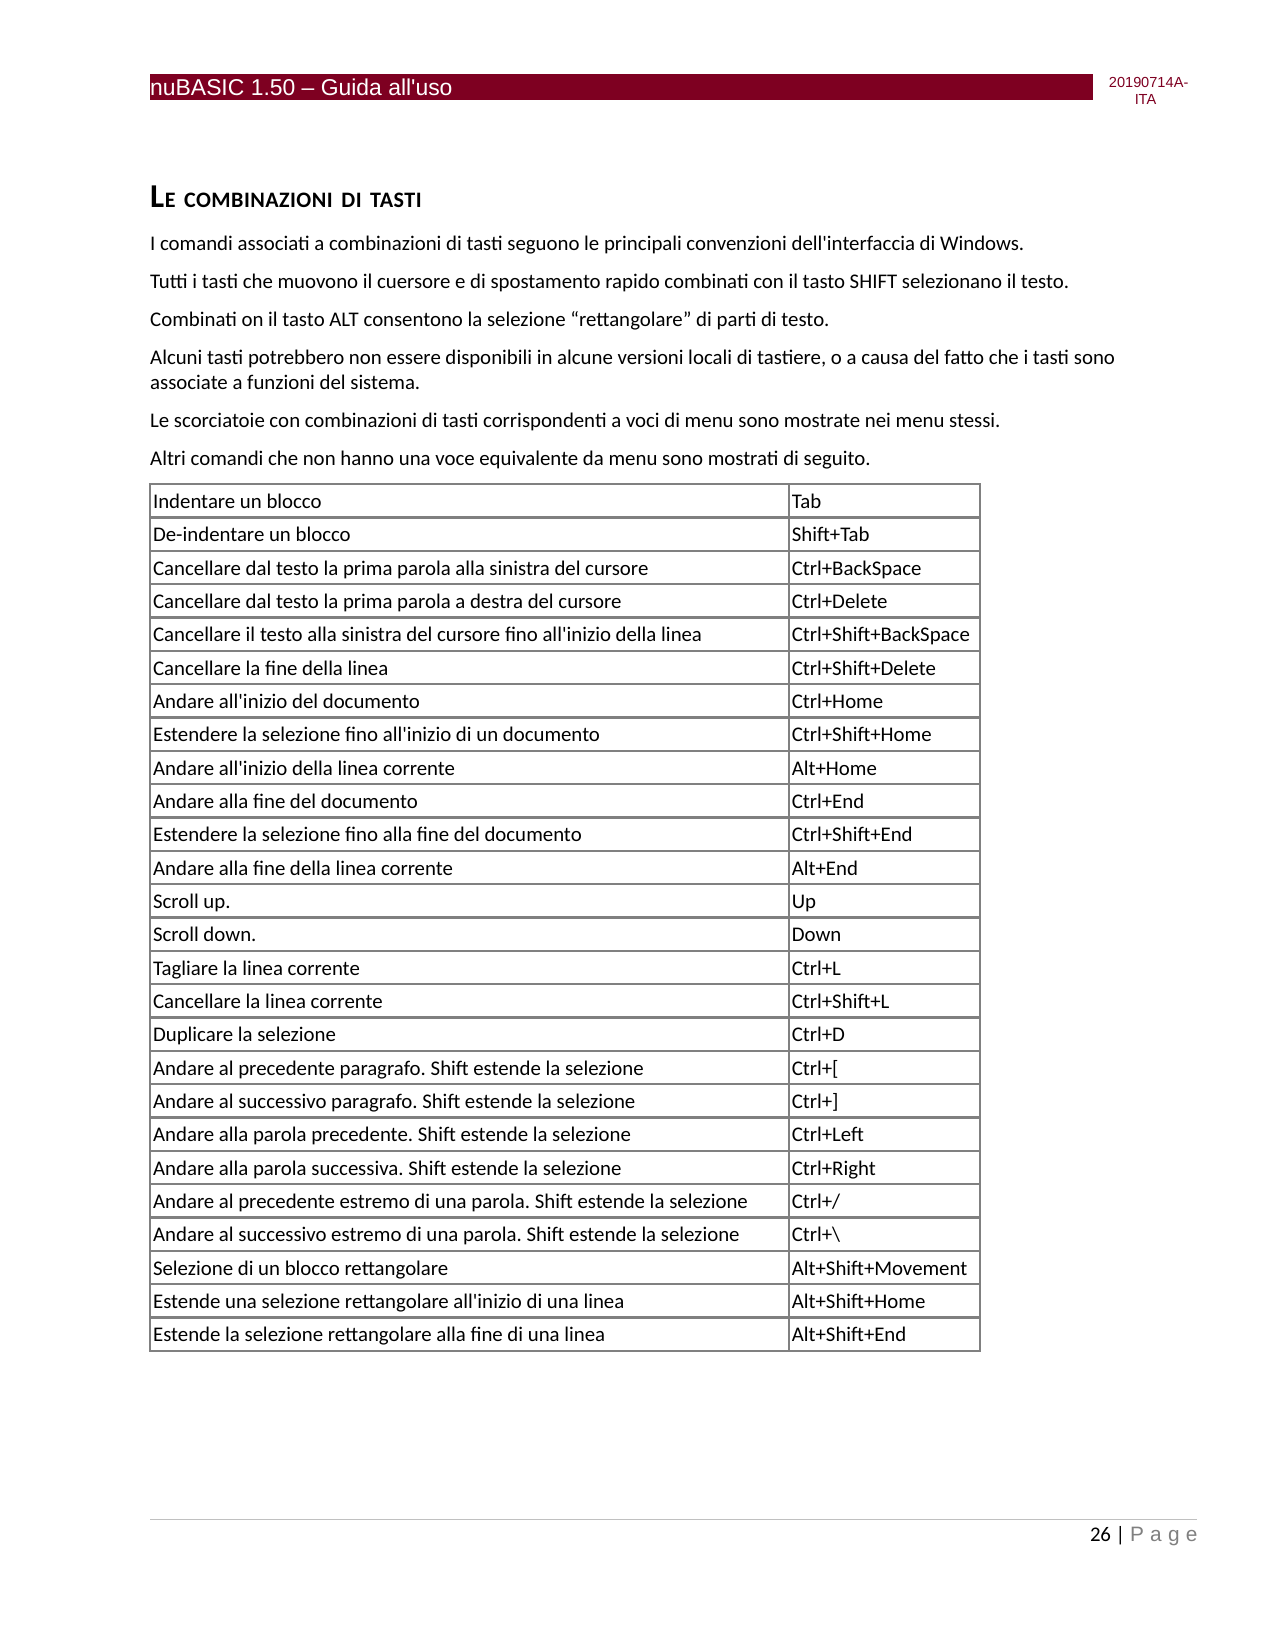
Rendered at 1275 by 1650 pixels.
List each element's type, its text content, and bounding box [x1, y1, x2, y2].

table_cell Estende la selezione rettangolare alla fine di una linea [151, 1319, 788, 1350]
table_cell Duplicare la selezione [151, 1019, 788, 1050]
text Tutti i tasti che muovono il cuersore e di spostamento rapido combinati con il tasto SHIFT selezionano il testo. [150, 268, 1197, 293]
table_cell Andare alla fine della linea corrente [151, 852, 788, 883]
table_cell Ctrl+Shift+End [790, 819, 979, 850]
table_cell Ctrl+Delete [790, 585, 979, 616]
table_cell Andare alla parola precedente. Shift estende la selezione [151, 1119, 788, 1150]
table_cell De-indentare un blocco [151, 519, 788, 550]
text Combinati on il tasto ALT consentono la selezione “rettangolare” di parti di testo. [150, 306, 1197, 331]
table_cell Alt+Shift+Home [790, 1285, 979, 1316]
table_cell Andare al precedente estremo di una parola. Shift estende la selezione [151, 1185, 788, 1216]
text Altri comandi che non hanno una voce equivalente da menu sono mostrati di seguito. [150, 445, 1197, 471]
table_cell Cancellare dal testo la prima parola alla sinistra del cursore [151, 552, 788, 583]
table_cell Scroll up. [151, 885, 788, 916]
table_cell Selezione di un blocco rettangolare [151, 1252, 788, 1283]
table_cell Cancellare il testo alla sinistra del cursore fino all'inizio della linea [151, 619, 788, 650]
table_cell Ctrl+D [790, 1019, 979, 1050]
table_cell Shift+Tab [790, 519, 979, 550]
table_header Tab [790, 485, 979, 516]
table_cell Alt+End [790, 852, 979, 883]
text I comandi associati a combinazioni di tasti seguono le principali convenzioni dell'interfaccia di Windows. [150, 230, 1197, 256]
table_cell Ctrl+BackSpace [790, 552, 979, 583]
table_cell Ctrl+Shift+BackSpace [790, 619, 979, 650]
table_cell Ctrl+Home [790, 685, 979, 716]
table_cell Ctrl+Left [790, 1119, 979, 1150]
table_cell Ctrl+L [790, 952, 979, 983]
table_cell Alt+Shift+End [790, 1319, 979, 1350]
table_cell Ctrl+Shift+Delete [790, 652, 979, 683]
table_cell Cancellare la fine della linea [151, 652, 788, 683]
table_cell Alt+Shift+Movement [790, 1252, 979, 1283]
table_cell Andare al successivo estremo di una parola. Shift estende la selezione [151, 1219, 788, 1250]
table_cell Up [790, 885, 979, 916]
table_cell Estende una selezione rettangolare all'inizio di una linea [151, 1285, 788, 1316]
subtitle Le combinazioni di tasti [150, 175, 1197, 216]
table_cell Tagliare la linea corrente [151, 952, 788, 983]
table_cell Ctrl+[ [790, 1052, 979, 1083]
table_cell Ctrl+\ [790, 1219, 979, 1250]
table_cell Ctrl+Right [790, 1152, 979, 1183]
table_cell Andare al precedente paragrafo. Shift estende la selezione [151, 1052, 788, 1083]
table_cell Down [790, 919, 979, 950]
table_cell Estendere la selezione fino all'inizio di un documento [151, 719, 788, 750]
table_cell Andare al successivo paragrafo. Shift estende la selezione [151, 1085, 788, 1116]
table_cell Andare all'inizio del documento [151, 685, 788, 716]
table_cell Ctrl+/ [790, 1185, 979, 1216]
table_header Indentare un blocco [151, 485, 788, 516]
table_cell Cancellare la linea corrente [151, 985, 788, 1016]
table_cell Andare alla parola successiva. Shift estende la selezione [151, 1152, 788, 1183]
table_cell Andare alla fine del documento [151, 785, 788, 816]
table_cell Andare all'inizio della linea corrente [151, 752, 788, 783]
text Alcuni tasti potrebbero non essere disponibili in alcune versioni locali di tastiere, o a causa del fatto che i tasti sono associate a funzioni del sistema. [150, 344, 1197, 395]
table_cell Ctrl+] [790, 1085, 979, 1116]
table_cell Ctrl+Shift+Home [790, 719, 979, 750]
table_cell Ctrl+End [790, 785, 979, 816]
table_cell Scroll down. [151, 919, 788, 950]
table_cell Ctrl+Shift+L [790, 985, 979, 1016]
table_cell Estendere la selezione fino alla fine del documento [151, 819, 788, 850]
table_cell Cancellare dal testo la prima parola a destra del cursore [151, 585, 788, 616]
text Le scorciatoie con combinazioni di tasti corrispondenti a voci di menu sono mostrate nei menu stessi. [150, 407, 1197, 433]
table_cell Alt+Home [790, 752, 979, 783]
